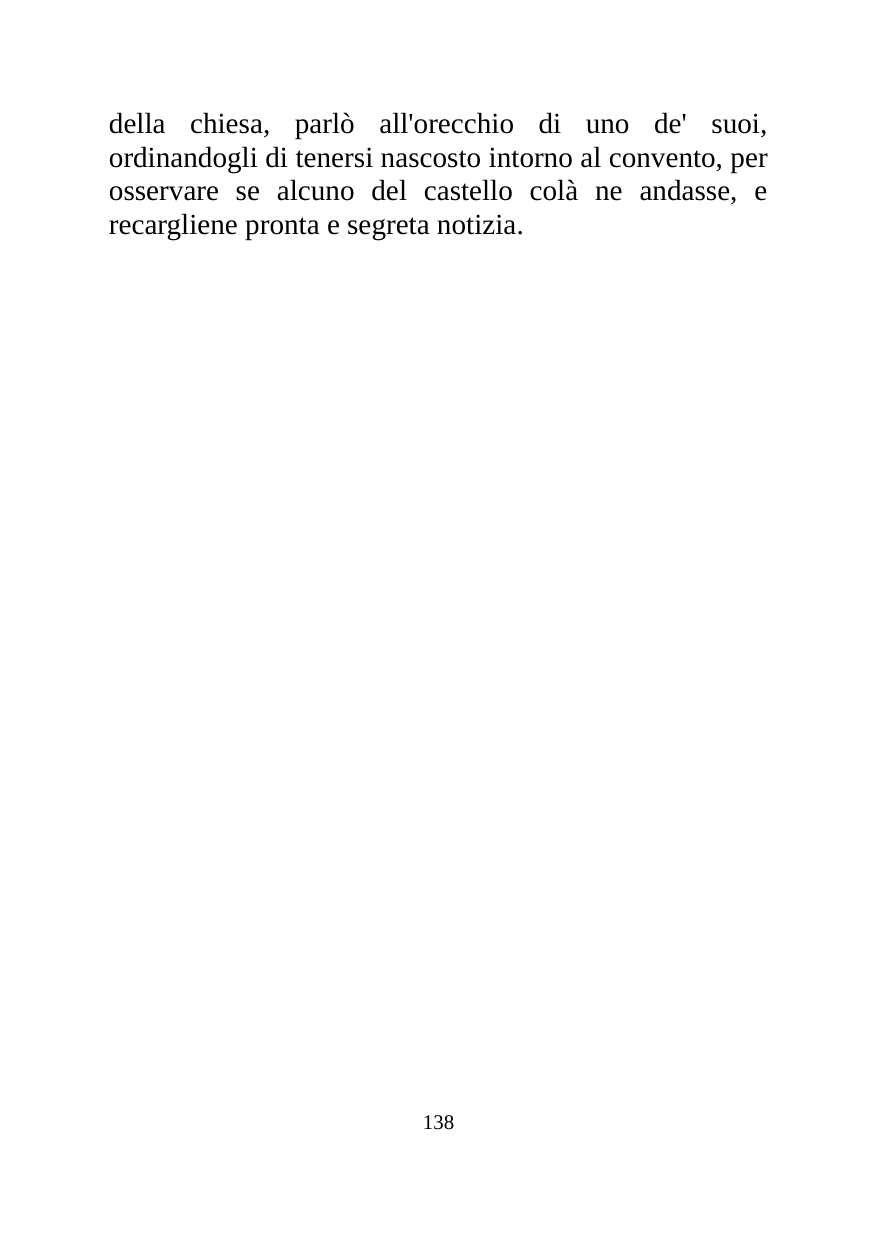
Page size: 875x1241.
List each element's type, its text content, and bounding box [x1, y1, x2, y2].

text della chiesa, parlò all'orecchio di uno de' suoi, ordinandogli di tenersi nascosto intorno al convento, per osservare se alcuno del castello colà ne andasse, e recargliene pronta e segreta notizia. [109, 106, 768, 240]
